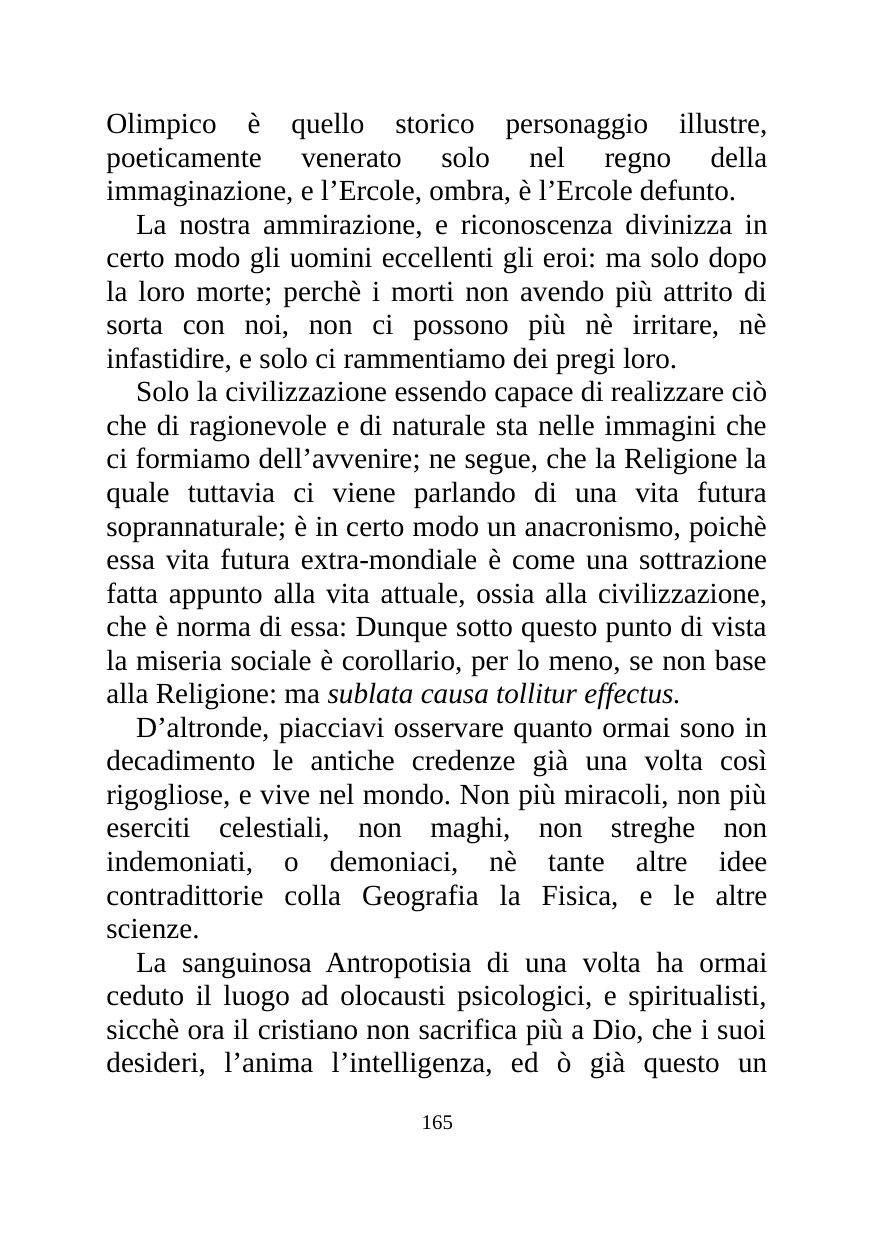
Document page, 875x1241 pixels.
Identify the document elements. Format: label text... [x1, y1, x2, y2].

text Olimpico è quello storico personaggio illustre, poeticamente venerato solo nel regno della immaginazione, e l’Ercole, ombra, è l’Ercole defunto. [106, 106, 768, 207]
text Solo la civilizzazione essendo capace di realizzare ciò che di ragionevole e di naturale sta nelle immagini che ci formiamo dell’avvenire; ne segue, che la Religione la quale tuttavia ci viene parlando di una vita futura soprannaturale; è in certo modo un anacronismo, poichè essa vita futura extra-mondiale è come una sottrazione fatta appunto alla vita attuale, ossia alla civilizzazione, che è norma di essa: Dunque sotto questo punto di vista la miseria sociale è corollario, per lo meno, se non base alla Religione: ma sublata causa tollitur effectus. [106, 374, 768, 710]
text D’altronde, piacciavi osservare quanto ormai sono in decadimento le antiche credenze già una volta così rigogliose, e vive nel mondo. Non più miracoli, non più eserciti celestiali, non maghi, non streghe non indemoniati, o demoniaci, nè tante altre idee contradittorie colla Geografia la Fisica, e le altre scienze. [106, 710, 768, 945]
text La nostra ammirazione, e riconoscenza divinizza in certo modo gli uomini eccellenti gli eroi: ma solo dopo la loro morte; perchè i morti non avendo più attrito di sorta con noi, non ci possono più nè irritare, nè infastidire, e solo ci rammentiamo dei pregi loro. [106, 207, 768, 374]
text La sanguinosa Antropotisia di una volta ha ormai ceduto il luogo ad olocausti psicologici, e spiritualisti, sicchè ora il cristiano non sacrifica più a Dio, che i suoi desideri, l’anima l’intelligenza, ed ò già questo un [106, 945, 768, 1079]
